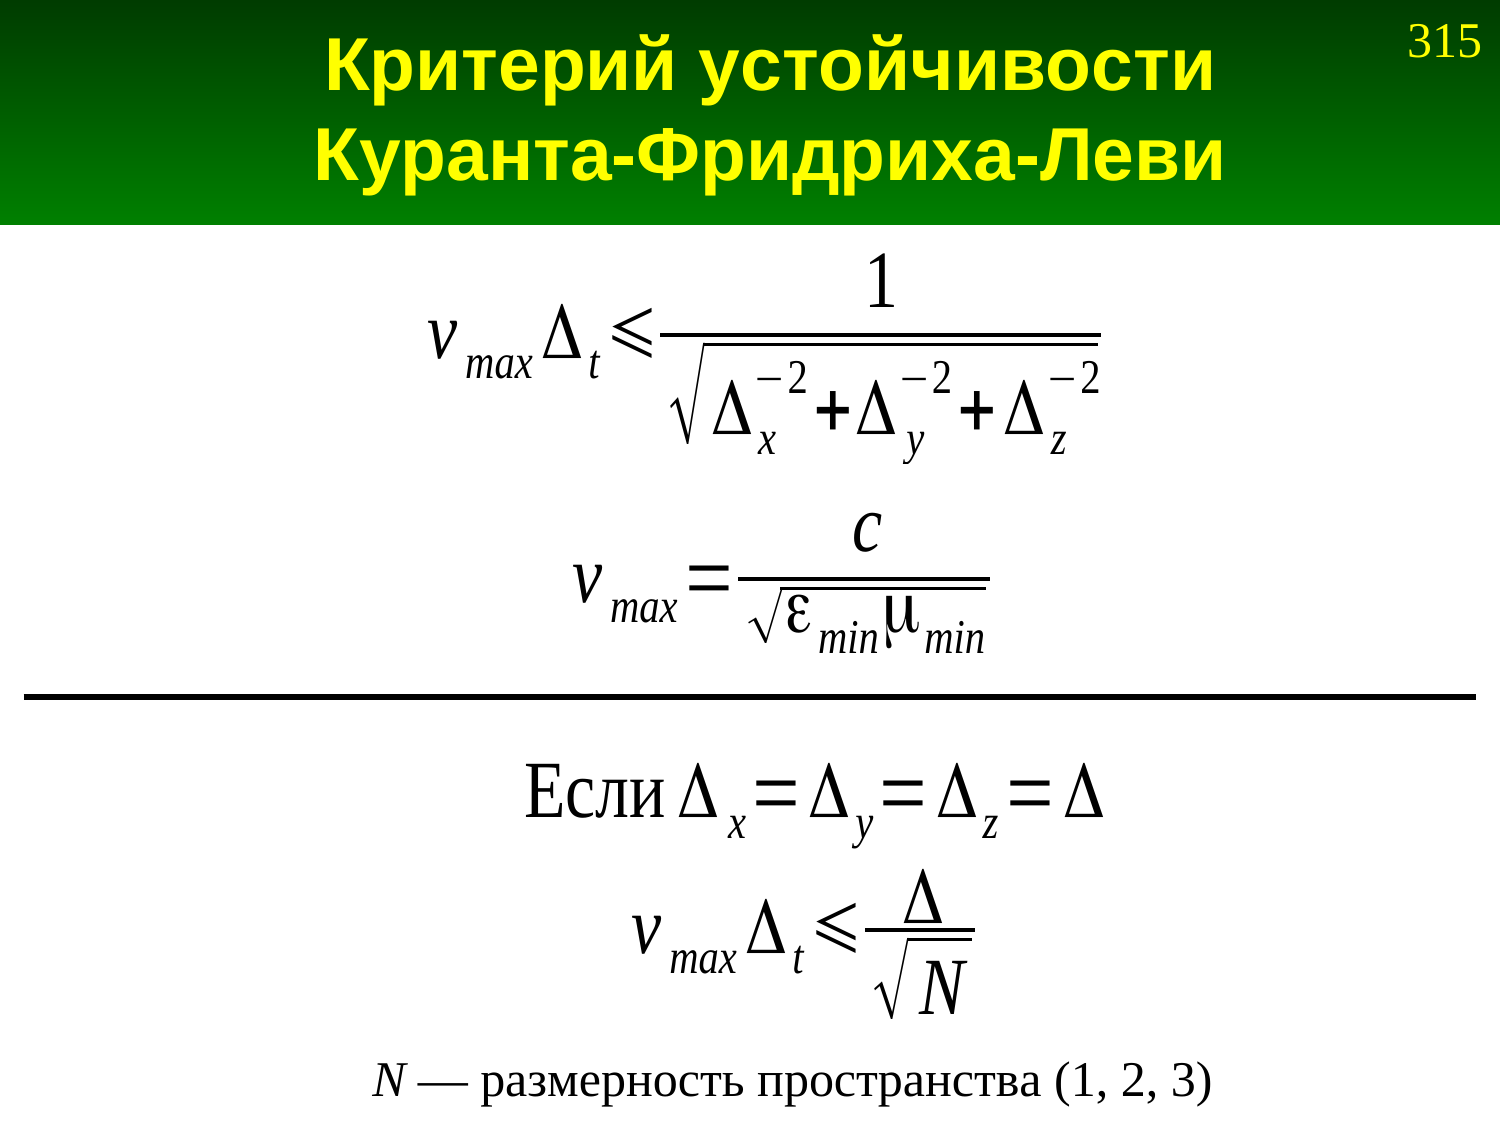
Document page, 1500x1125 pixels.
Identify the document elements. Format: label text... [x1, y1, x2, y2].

title Критерий устойчивости Куранта-Фридриха-Леви [100, 7, 1441, 204]
text_box N — размерность пространства (1, 2, 3) [357, 1039, 1229, 1115]
chart [507, 746, 1123, 851]
chart [410, 236, 1123, 464]
chart [555, 480, 1011, 662]
chart [614, 862, 997, 1034]
